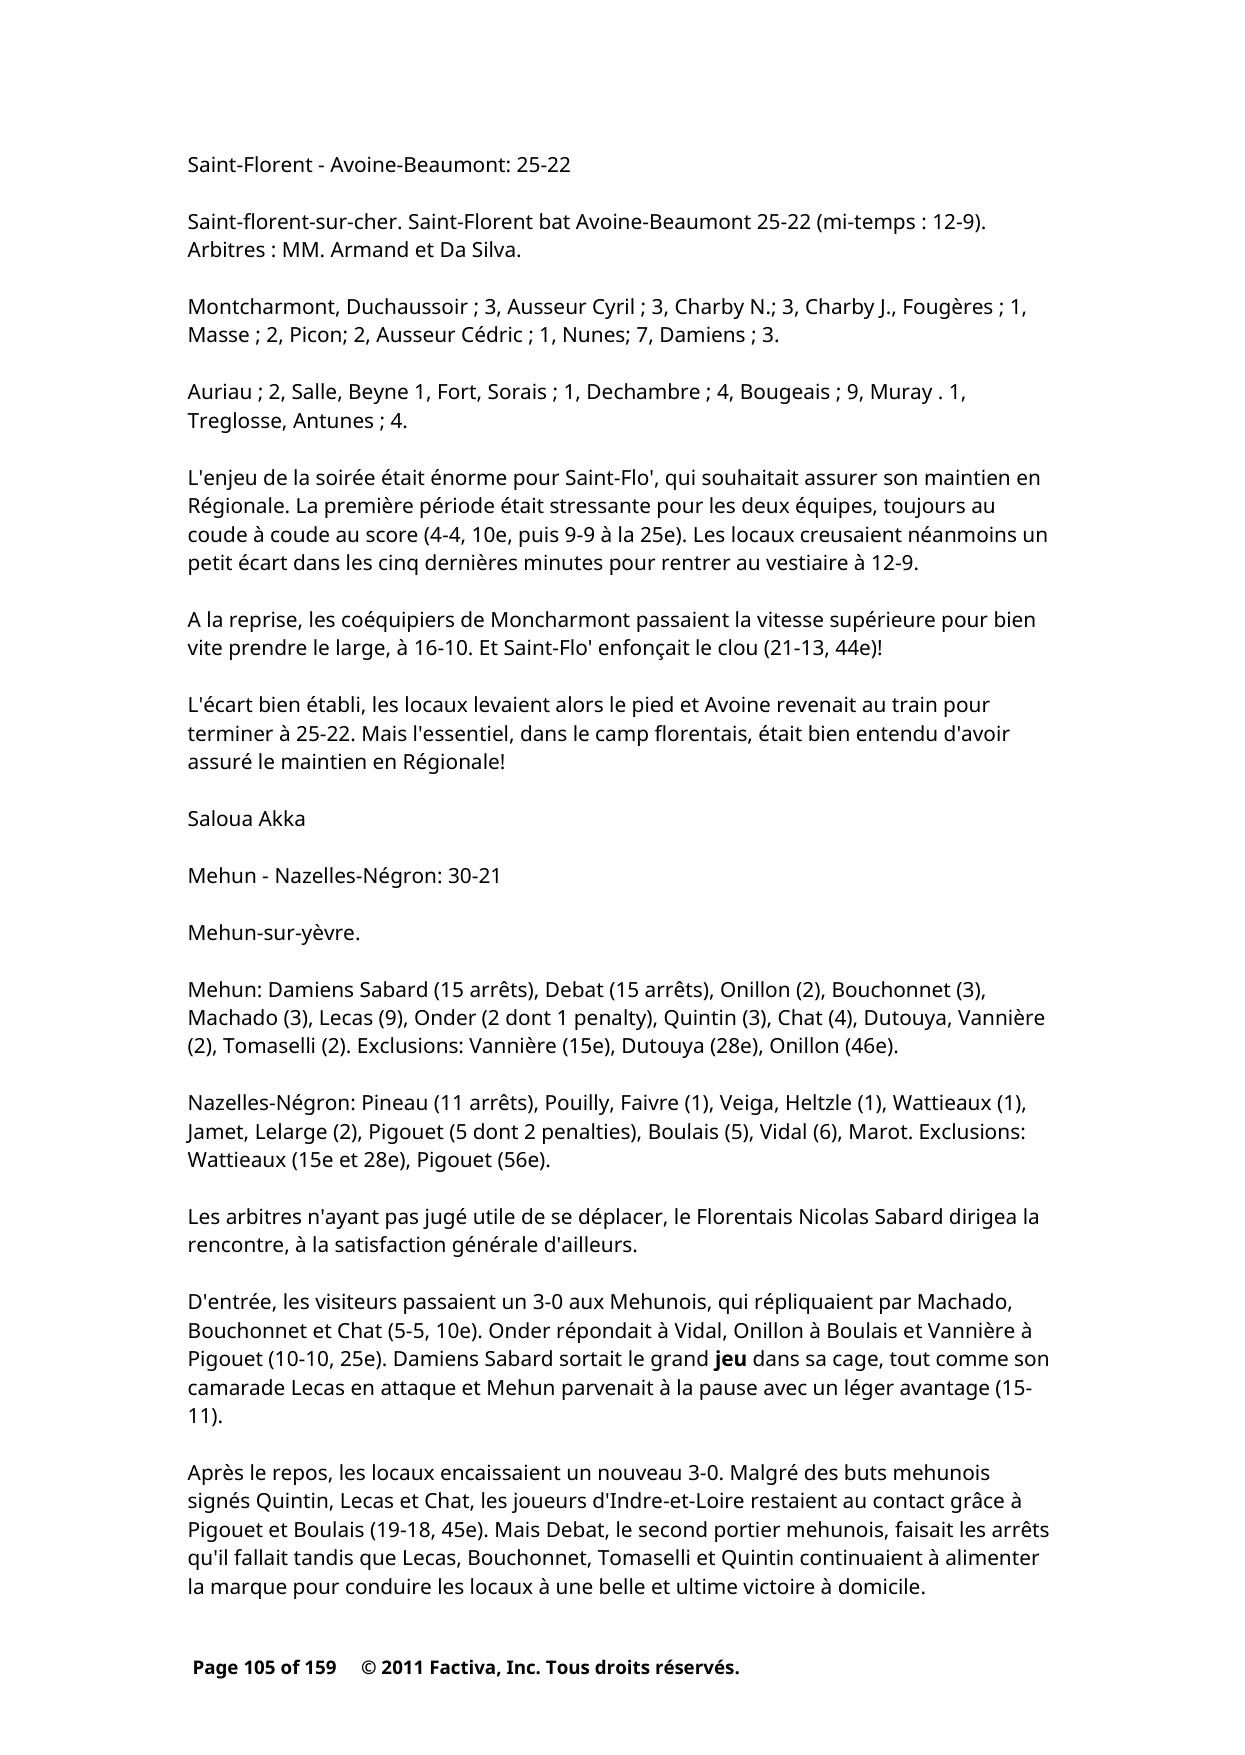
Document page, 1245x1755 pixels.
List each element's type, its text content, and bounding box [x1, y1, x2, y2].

text Saint-Florent - Avoine-Beaumont: 25-22 [187, 150, 1057, 178]
text Les arbitres n'ayant pas jugé utile de se déplacer, le Florentais Nicolas Sabard dirigea la rencontre, à la satisfaction générale d'ailleurs. [187, 1202, 1057, 1259]
text D'entrée, les visiteurs passaient un 3-0 aux Mehunois, qui répliquaient par Machado, Bouchonnet et Chat (5-5, 10e). Onder répondait à Vidal, Onillon à Boulais et Vannière à Pigouet (10-10, 25e). Damiens Sabard sortait le grand jeu dans sa cage, tout comme son camarade Lecas en attaque et Mehun parvenait à la pause avec un léger avantage (15-11). [187, 1287, 1057, 1430]
text A la reprise, les coéquipiers de Moncharmont passaient la vitesse supérieure pour bien vite prendre le large, à 16-10. Et Saint-Flo' enfonçait le clou (21-13, 44e)! [187, 605, 1057, 662]
text L'enjeu de la soirée était énorme pour Saint-Flo', qui souhaitait assurer son maintien en Régionale. La première période était stressante pour les deux équipes, toujours au coude à coude au score (4-4, 10e, puis 9-9 à la 25e). Les locaux creusaient néanmoins un petit écart dans les cinq dernières minutes pour rentrer au vestiaire à 12-9. [187, 463, 1057, 577]
text Après le repos, les locaux encaissaient un nouveau 3-0. Malgré des buts mehunois signés Quintin, Lecas et Chat, les joueurs d'Indre-et-Loire restaient au contact grâce à Pigouet et Boulais (19-18, 45e). Mais Debat, le second portier mehunois, faisait les arrêts qu'il fallait tandis que Lecas, Bouchonnet, Tomaselli et Quintin continuaient à alimenter la marque pour conduire les locaux à une belle et ultime victoire à domicile. [187, 1458, 1057, 1600]
text Mehun-sur-yèvre. [187, 918, 1057, 946]
text Mehun - Nazelles-Négron: 30-21 [187, 861, 1057, 889]
text L'écart bien établi, les locaux levaient alors le pied et Avoine revenait au train pour terminer à 25-22. Mais l'essentiel, dans le camp florentais, était bien entendu d'avoir assuré le maintien en Régionale! [187, 690, 1057, 776]
text Saloua Akka [187, 804, 1057, 832]
text Auriau ; 2, Salle, Beyne 1, Fort, Sorais ; 1, Dechambre ; 4, Bougeais ; 9, Muray . 1, Treglosse, Antunes ; 4. [187, 377, 1057, 434]
text Montcharmont, Duchaussoir ; 3, Ausseur Cyril ; 3, Charby N.; 3, Charby J., Fougères ; 1, Masse ; 2, Picon; 2, Ausseur Cédric ; 1, Nunes; 7, Damiens ; 3. [187, 292, 1057, 349]
text Mehun: Damiens Sabard (15 arrêts), Debat (15 arrêts), Onillon (2), Bouchonnet (3), Machado (3), Lecas (9), Onder (2 dont 1 penalty), Quintin (3), Chat (4), Dutouya, Vannière (2), Tomaselli (2). Exclusions: Vannière (15e), Dutouya (28e), Onillon (46e). [187, 975, 1057, 1060]
text Saint-florent-sur-cher. Saint-Florent bat Avoine-Beaumont 25-22 (mi-temps : 12-9). Arbitres : MM. Armand et Da Silva. [187, 207, 1057, 264]
text Nazelles-Négron: Pineau (11 arrêts), Pouilly, Faivre (1), Veiga, Heltzle (1), Wattieaux (1), Jamet, Lelarge (2), Pigouet (5 dont 2 penalties), Boulais (5), Vidal (6), Marot. Exclusions: Wattieaux (15e et 28e), Pigouet (56e). [187, 1088, 1057, 1174]
